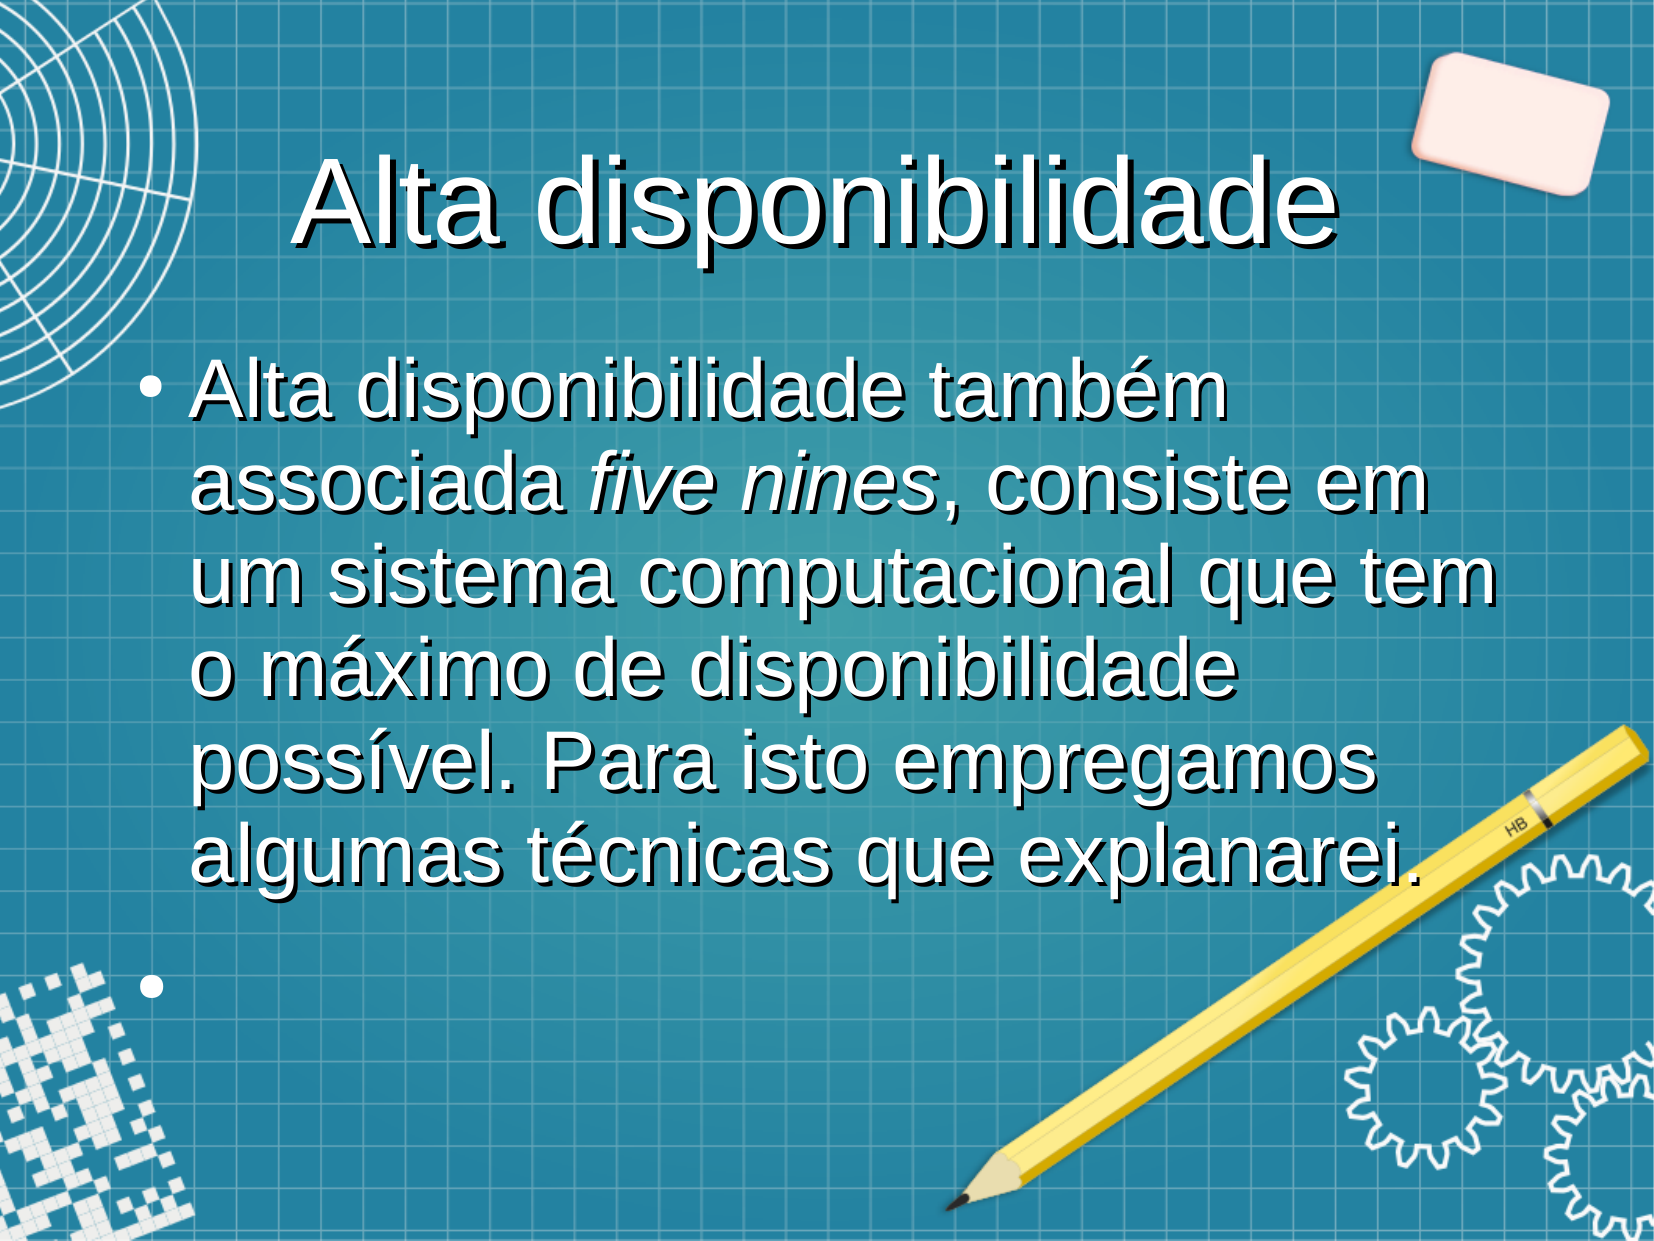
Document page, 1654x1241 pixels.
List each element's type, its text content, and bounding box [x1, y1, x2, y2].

picture [0, 0, 1654, 1241]
title Alta disponibilidade [70, 59, 1560, 343]
list Alta disponibilidade também associada five nines, consiste em um sistema computacional que tem o máximo de disponibilidade possível. Para isto empregamos algumas técnicas que explanarei. [118, 342, 1560, 922]
